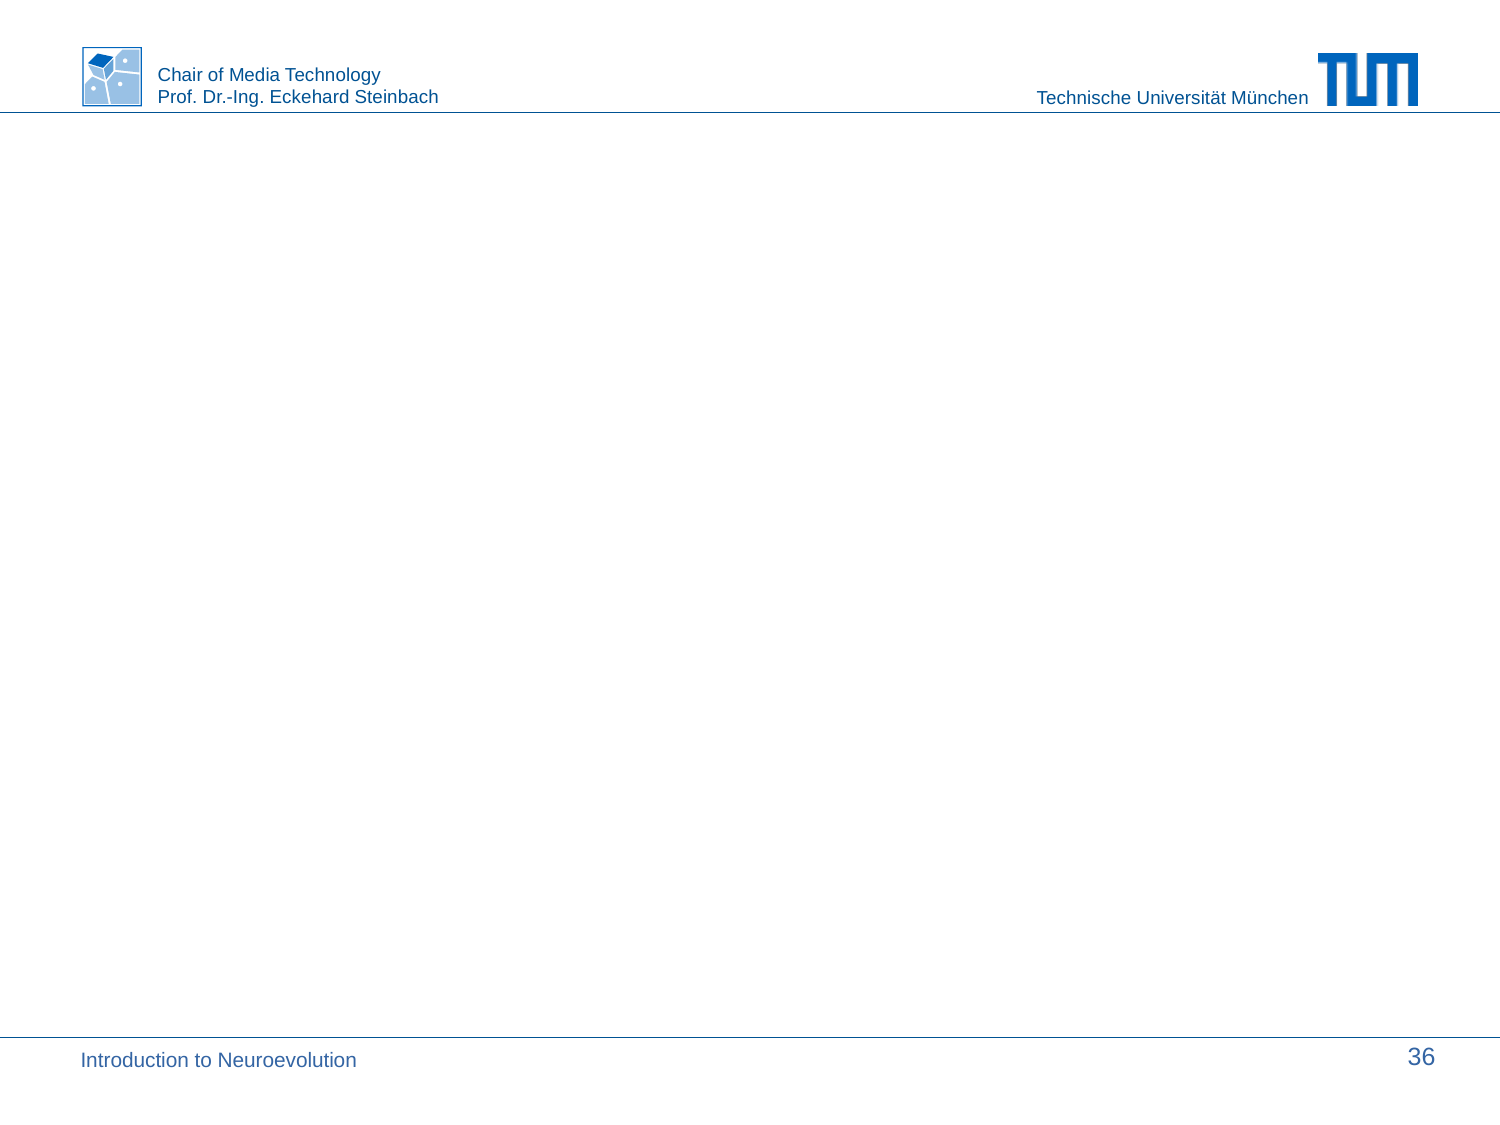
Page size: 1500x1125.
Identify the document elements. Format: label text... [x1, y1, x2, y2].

picture [1318, 53, 1418, 106]
text_box [1392, 1035, 1471, 1090]
text_box Introduction to Neuroevolution [65, 1041, 406, 1081]
